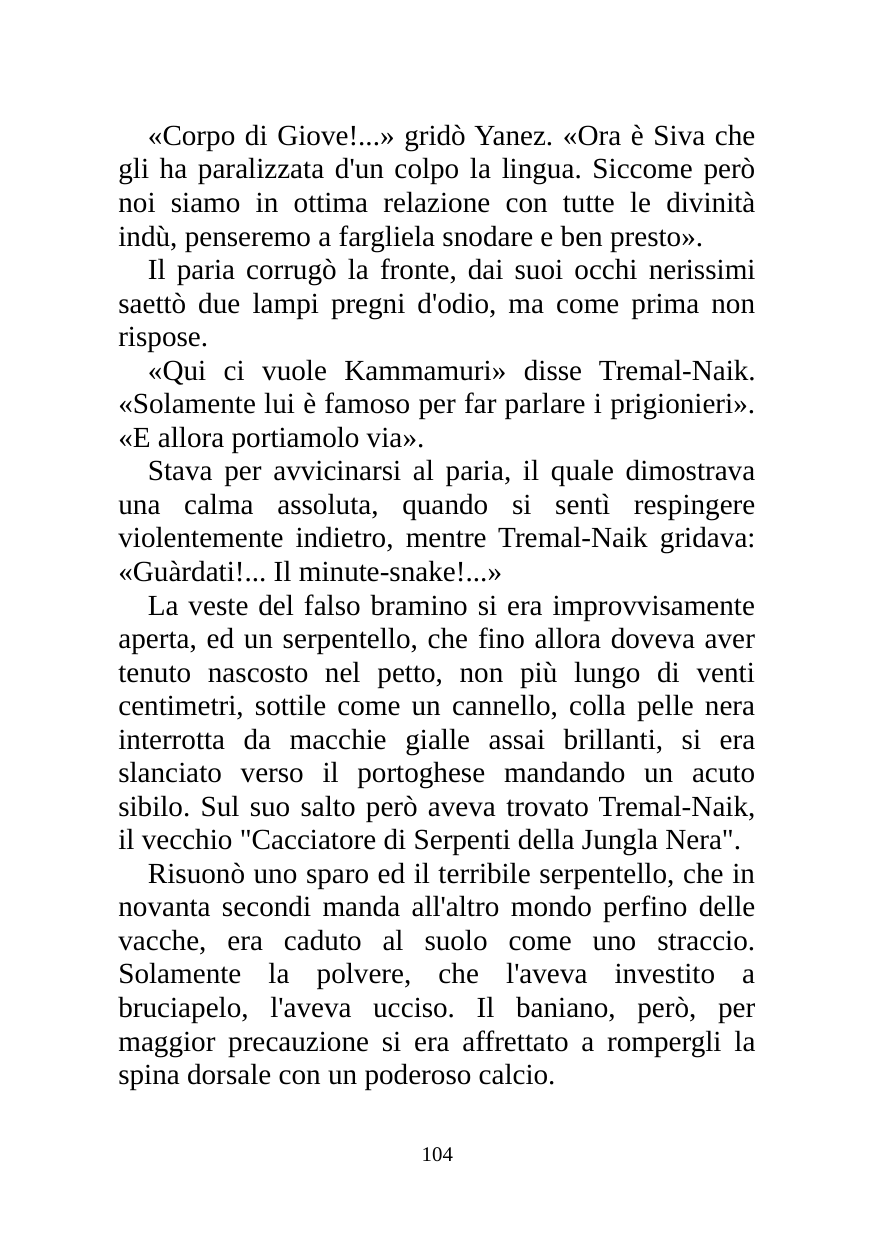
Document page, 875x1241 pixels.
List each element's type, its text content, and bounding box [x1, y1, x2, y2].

text «Qui ci vuole Kammamuri» disse Tremal-Naik. «Solamente lui è famoso per far parlare i prigionieri». «E allora portiamolo via». [118, 353, 756, 453]
text La veste del falso bramino si era improvvisamente aperta, ed un serpentello, che fino allora doveva aver tenuto nascosto nel petto, non più lungo di venti centimetri, sottile come un cannello, colla pelle nera interrotta da macchie gialle assai brillanti, si era slanciato verso il portoghese mandando un acuto sibilo. Sul suo salto però aveva trovato Tremal-Naik, il vecchio "Cacciatore di Serpenti della Jungla Nera". [118, 588, 756, 856]
text «Corpo di Giove!...» gridò Yanez. «Ora è Siva che gli ha paralizzata d'un colpo la lingua. Siccome però noi siamo in ottima relazione con tutte le divinità indù, penseremo a fargliela snodare e ben presto». [118, 118, 756, 252]
text Risuonò uno sparo ed il terribile serpentello, che in novanta secondi manda all'altro mondo perfino delle vacche, era caduto al suolo come uno straccio. Solamente la polvere, che l'aveva investito a bruciapelo, l'aveva ucciso. Il baniano, però, per maggior precauzione si era affrettato a rompergli la spina dorsale con un poderoso calcio. [118, 856, 756, 1091]
text Il paria corrugò la fronte, dai suoi occhi nerissimi saettò due lampi pregni d'odio, ma come prima non rispose. [118, 252, 756, 353]
text Stava per avvicinarsi al paria, il quale dimostrava una calma assoluta, quando si sentì respingere violentemente indietro, mentre Tremal-Naik gridava: «Guàrdati!... Il minute-snake!...» [118, 453, 756, 588]
